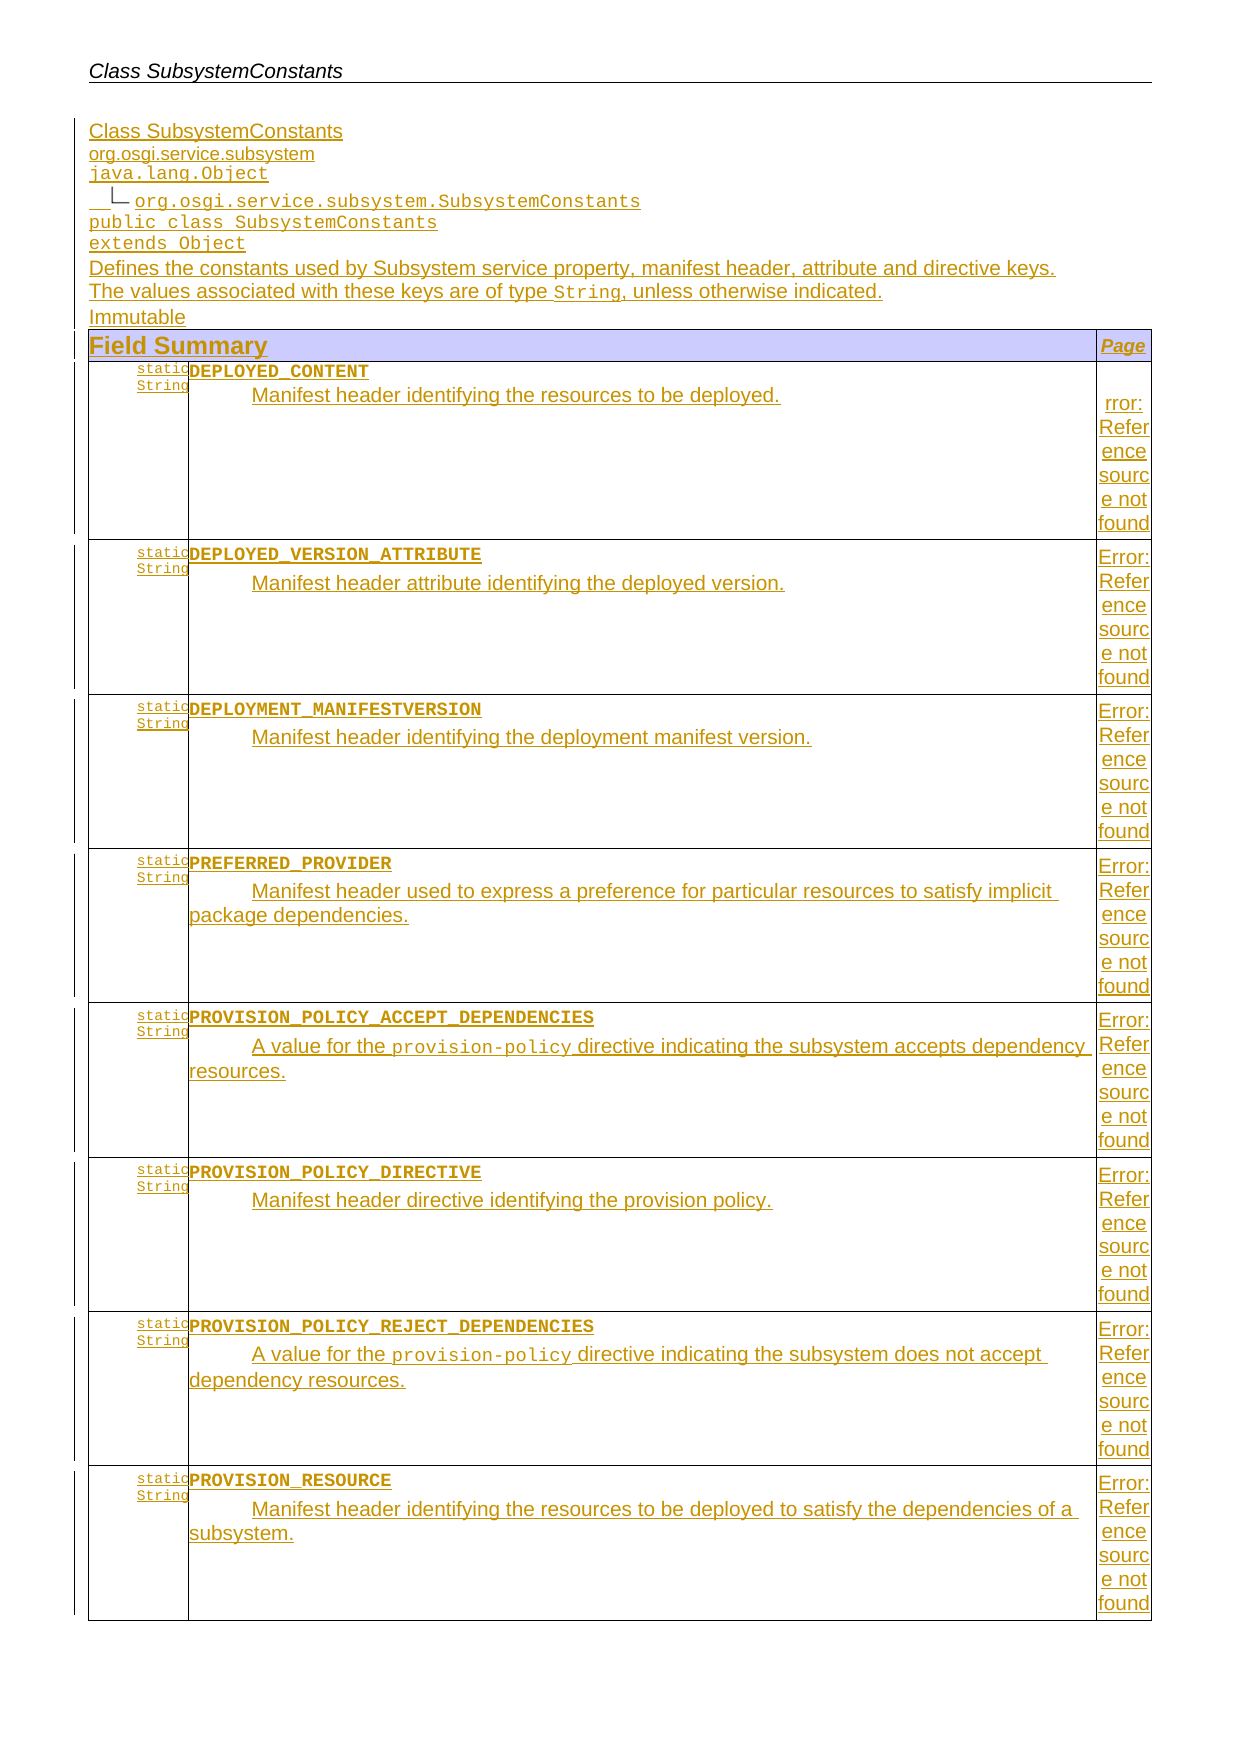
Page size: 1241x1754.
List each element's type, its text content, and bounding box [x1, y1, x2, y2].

table_cell PROVISION_POLICY_REJECT_DEPENDENCIES A value for the provision-policy directive indicating the subsystem does not accept dependency resources. [189, 1312, 1096, 1465]
table_cell static String [89, 540, 188, 693]
table_cell DEPLOYMENT_MANIFESTVERSION Manifest header identifying the deployment manifest version. [189, 695, 1096, 848]
table_cell DEPLOYED_CONTENT Manifest header identifying the resources to be deployed. [189, 362, 1096, 539]
table_cell Error: Reference source not found [1097, 1466, 1151, 1620]
text public class SubsystemConstants [88, 213, 1152, 234]
picture [111, 185, 135, 207]
table_cell static String [89, 362, 188, 539]
text Immutable [88, 304, 1152, 328]
text extends Object [88, 234, 1152, 255]
text org.osgi.service.subsystem [88, 142, 1152, 164]
table_cell Error: Reference source not found [1097, 1003, 1151, 1157]
table_cell static String [89, 1466, 188, 1620]
table_cell Error: Reference source not found [1097, 362, 1151, 539]
table_cell static String [89, 1312, 188, 1465]
table_cell Error: Reference source not found [1097, 849, 1151, 1002]
text Class SubsystemConstants [88, 118, 1152, 142]
table_cell Error: Reference source not found [1097, 1158, 1151, 1311]
table_cell static String [89, 1158, 188, 1311]
text Defines the constants used by Subsystem service property, manifest header, attribute and directive keys. [88, 255, 1152, 279]
text java.lang.Object [88, 164, 1152, 185]
table_cell static String [89, 1003, 188, 1157]
table_cell static String [89, 849, 188, 1002]
table_cell Error: Reference source not found [1097, 695, 1151, 848]
text org.osgi.service.subsystem.SubsystemConstants [88, 185, 1152, 213]
table_cell Error: Reference source not found [1097, 1312, 1151, 1465]
table_header Page [1097, 330, 1151, 361]
text The values associated with these keys are of type String, unless otherwise indicated. [88, 279, 1152, 304]
table_cell Error: Reference source not found [1097, 540, 1151, 693]
table_cell PROVISION_RESOURCE Manifest header identifying the resources to be deployed to satisfy the dependencies of a subsystem. [189, 1466, 1096, 1620]
table_cell PROVISION_POLICY_ACCEPT_DEPENDENCIES A value for the provision-policy directive indicating the subsystem accepts dependency resources. [189, 1003, 1096, 1157]
table_header Field Summary [89, 330, 1096, 361]
table_cell PREFERRED_PROVIDER Manifest header used to express a preference for particular resources to satisfy implicit package dependencies. [189, 849, 1096, 1002]
table_cell static String [89, 695, 188, 848]
table_cell PROVISION_POLICY_DIRECTIVE Manifest header directive identifying the provision policy. [189, 1158, 1096, 1311]
table_cell DEPLOYED_VERSION_ATTRIBUTE Manifest header attribute identifying the deployed version. [189, 540, 1096, 693]
